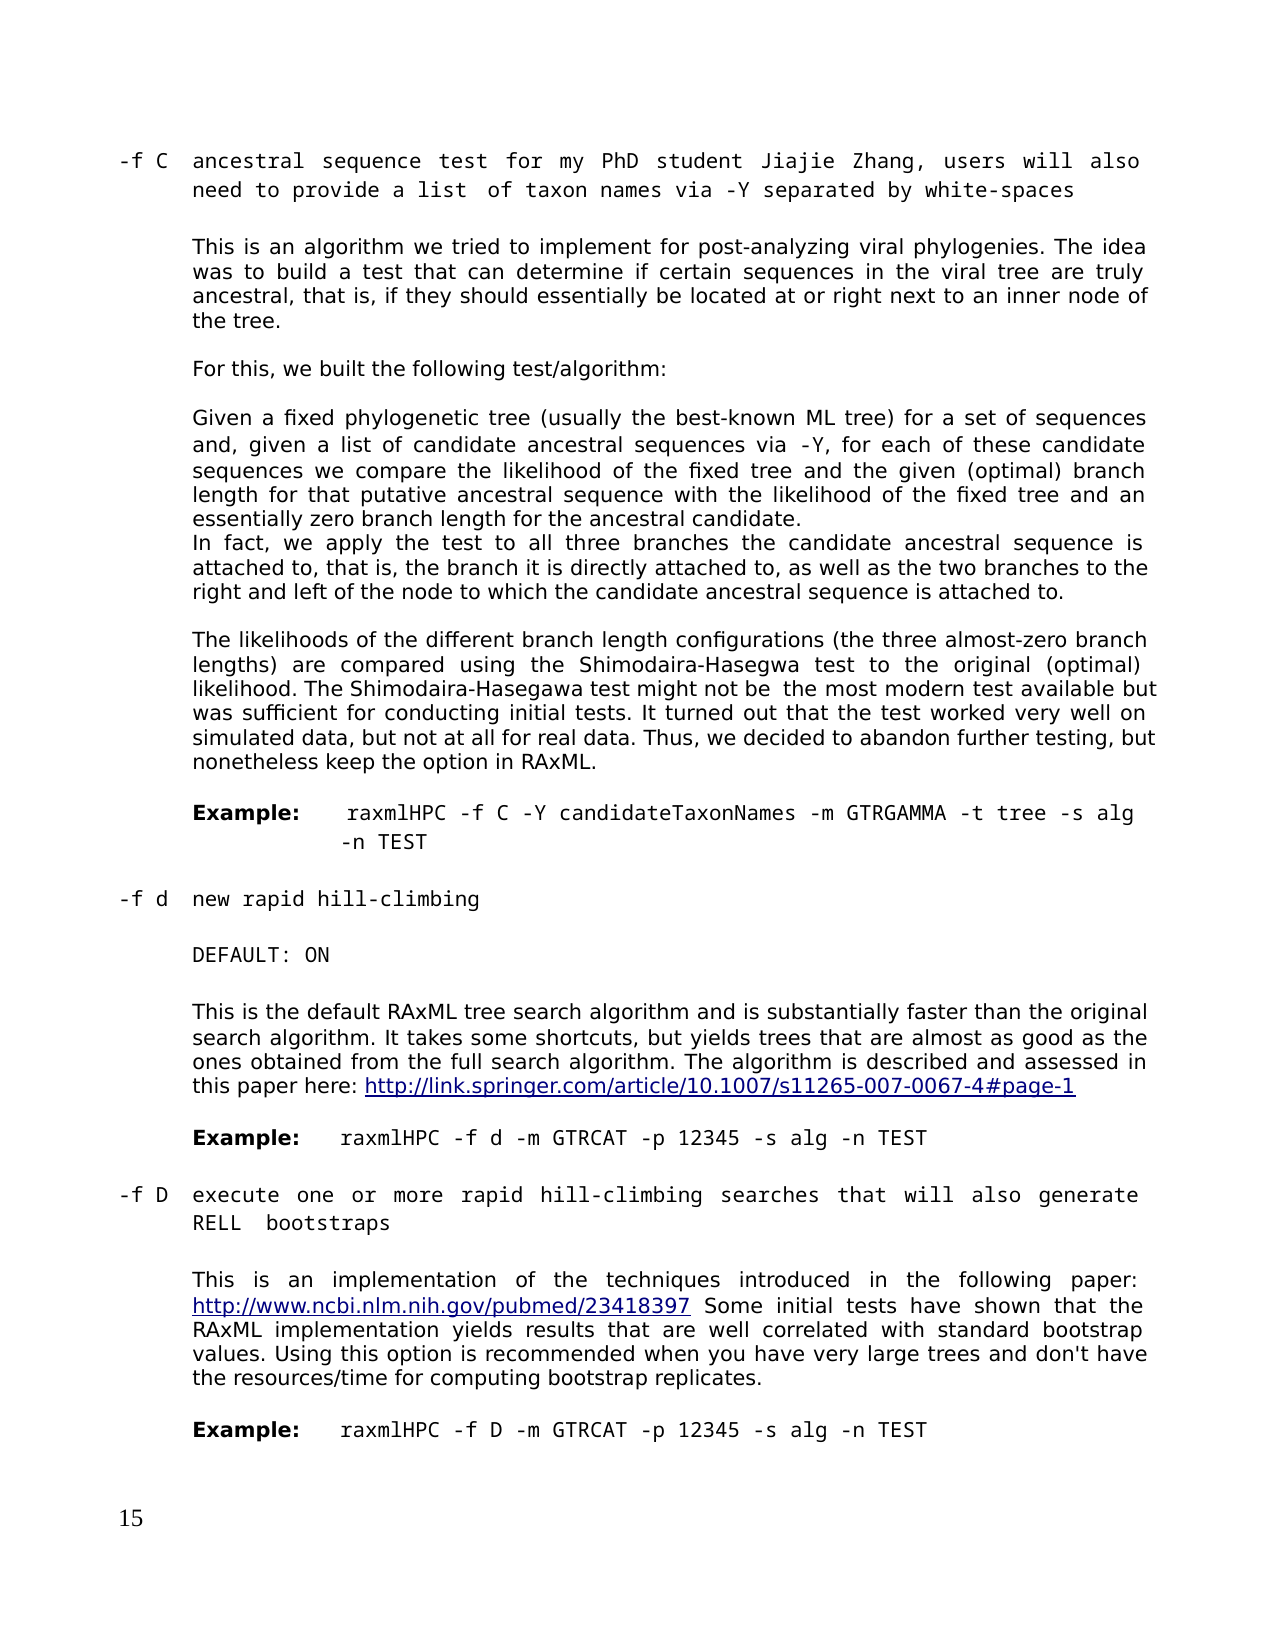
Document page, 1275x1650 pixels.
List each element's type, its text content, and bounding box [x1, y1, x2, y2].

text In fact, we apply the test to all three branches the candidate ancestral sequence is attached to, that is, the branch it is directly attached to, as well as the two branches to the right and left of the node to which the candidate ancestral sequence is attached to. [118, 531, 1157, 604]
text Example: raxmlHPC -f C -Y candidateTaxonNames -m GTRGAMMA -t tree -s alg -n TEST [118, 798, 1157, 855]
text For this, we built the following test/algorithm: [118, 357, 1157, 382]
text -f C ancestral sequence test for my PhD student Jiajie Zhang, users will also need to provide a list of taxon names via -Y separated by white-spaces [118, 147, 1157, 203]
text -f d new rapid hill-climbing [118, 884, 1157, 912]
text This is an algorithm we tried to implement for post-analyzing viral phylogenies. The idea was to build a test that can determine if certain sequences in the viral tree are truly ancestral, that is, if they should essentially be located at or right next to an inner node of the tree. [118, 232, 1157, 333]
text Example: raxmlHPC -f D -m GTRCAT -p 12345 -s alg -n TEST [118, 1415, 1157, 1443]
text This is the default RAxML tree search algorithm and is substantially faster than the original search algorithm. It takes some shortcuts, but yields trees that are almost as good as the ones obtained from the full search algorithm. The algorithm is described and assessed in this paper here: http://link.springer.com/article/10.1007/s11265-007-0067-4#page-1 [118, 997, 1157, 1099]
text -f D execute one or more rapid hill-climbing searches that will also generate RELL bootstraps [118, 1180, 1157, 1237]
text The likelihoods of the different branch length configurations (the three almost-zero branch lengths) are compared using the Shimodaira-Hasegwa test to the original (optimal) likelihood. The Shimodaira-Hasegawa test might not be the most modern test available but was sufficient for conducting initial tests. It turned out that the test worked very well on simulated data, but not at all for real data. Thus, we decided to abandon further testing, but nonetheless keep the option in RAxML. [118, 628, 1157, 774]
text Example: raxmlHPC -f d -m GTRCAT -p 12345 -s alg -n TEST [118, 1123, 1157, 1151]
text This is an implementation of the techniques introduced in the following paper: http://www.ncbi.nlm.nih.gov/pubmed/23418397 Some initial tests have shown that the RAxML implementation yields results that are well correlated with standard bootstrap values. Using this option is recommended when you have very large trees and don't have the resources/time for computing bootstrap replicates. [118, 1265, 1157, 1391]
text DEFAULT: ON [118, 941, 1157, 969]
text Given a fixed phylogenetic tree (usually the best-known ML tree) for a set of sequences and, given a list of candidate ancestral sequences via -Y, for each of these candidate sequences we compare the likelihood of the fixed tree and the given (optimal) branch length for that putative ancestral sequence with the likelihood of the fixed tree and an essentially zero branch length for the ancestral candidate. [118, 406, 1157, 531]
